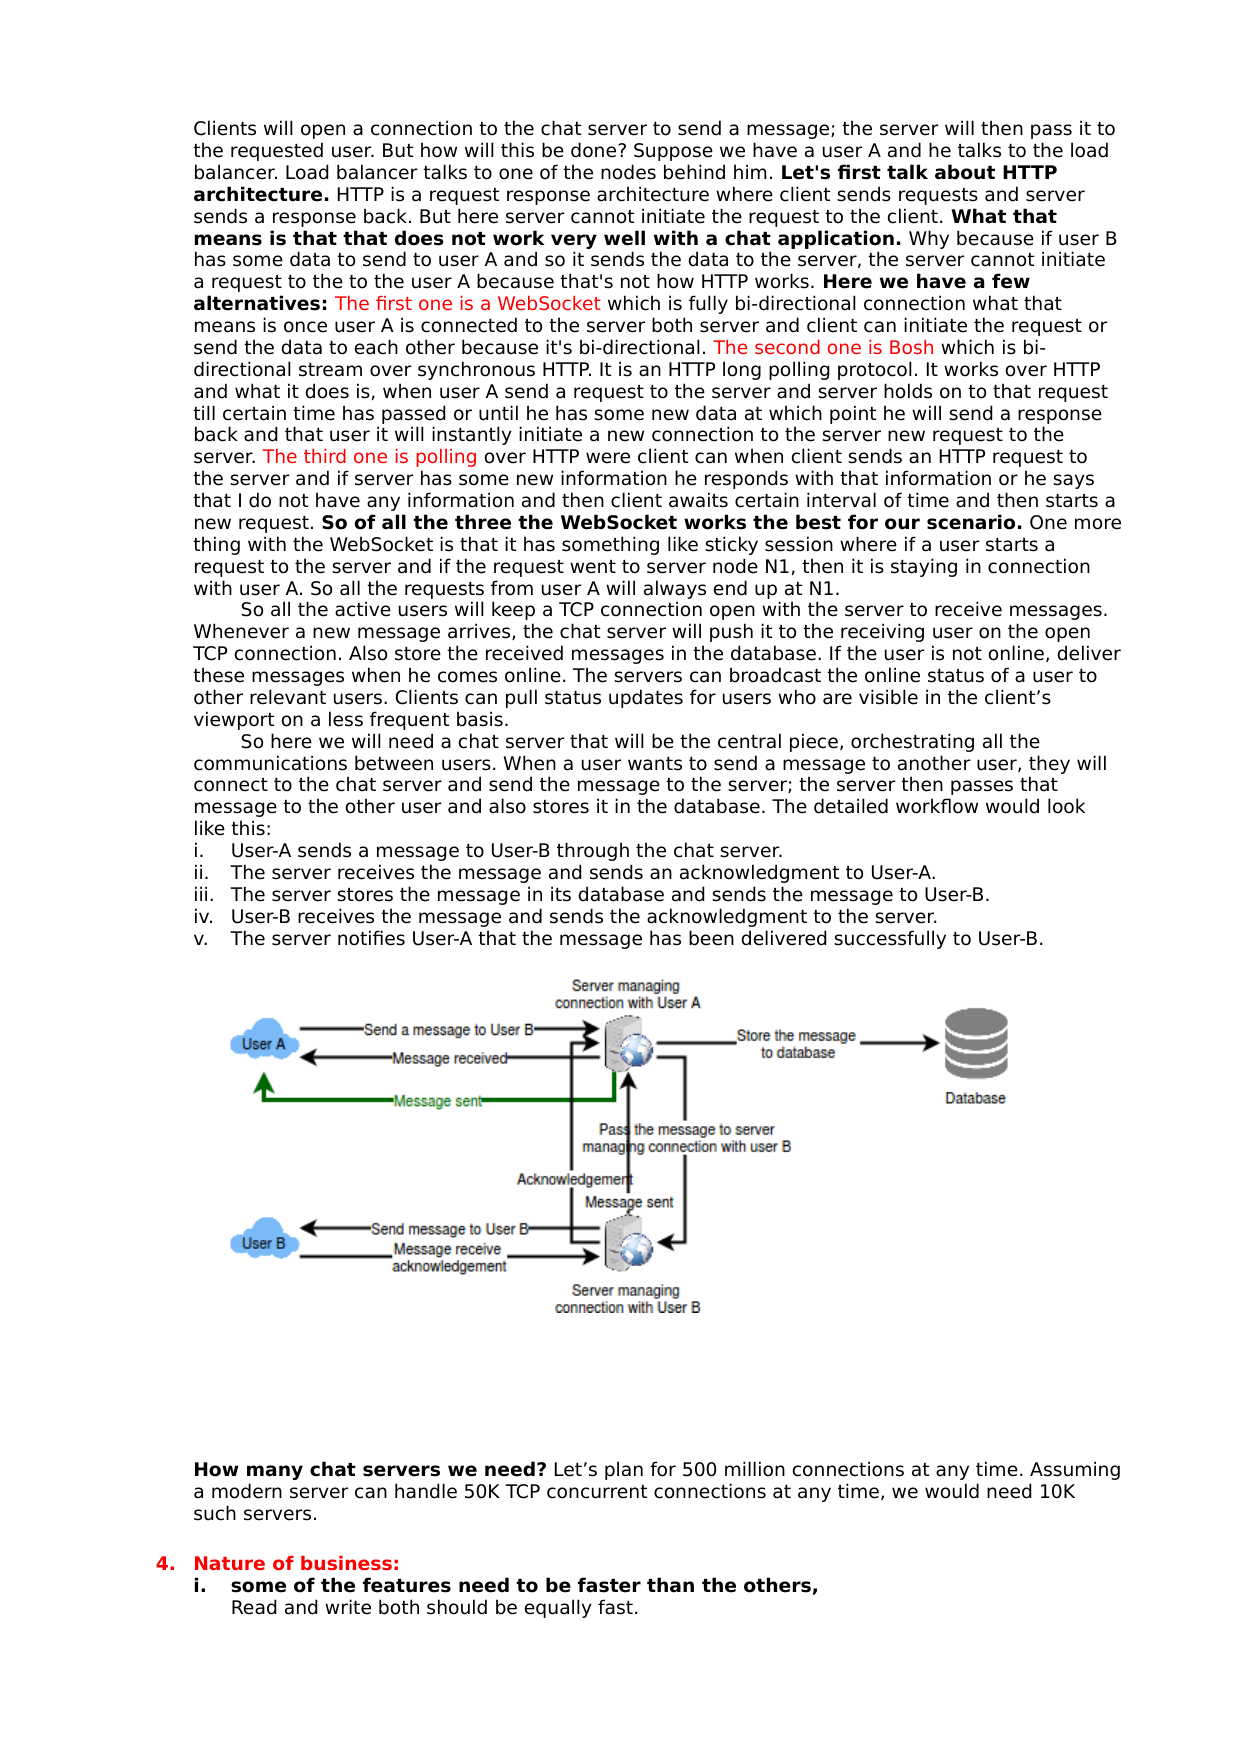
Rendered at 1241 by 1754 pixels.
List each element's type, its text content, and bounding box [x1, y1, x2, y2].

list some of the features need to be faster than the others, [193, 1575, 1122, 1597]
list So here we will need a chat server that will be the central piece, orchestrating all the communications between users. When a user wants to send a message to another user, they will connect to the chat server and send the message to the server; the server then passes that message to the other user and also stores it in the database. The detailed workflow would look like this: [156, 731, 1122, 840]
list Read and write both should be equally fast. [193, 1597, 1122, 1619]
list How many chat servers we need? Let’s plan for 500 million connections at any time. Assuming a modern server can handle 50K TCP concurrent connections at any time, we would need 10K such servers. [156, 1459, 1122, 1525]
list User-B receives the message and sends the acknowledgment to the server. [193, 906, 1122, 927]
list Clients will open a connection to the chat server to send a message; the server will then pass it to the requested user. But how will this be done? Suppose we have a user A and he talks to the load balancer. Load balancer talks to one of the nodes behind him. Let's first talk about HTTP architecture. HTTP is a request response architecture where client sends requests and server sends a response back. But here server cannot initiate the request to the client. What that means is that that does not work very well with a chat application. Why because if user B has some data to send to user A and so it sends the data to the server, the server cannot initiate a request to the to the user A because that's not how HTTP works. Here we have a few alternatives: The first one is a WebSocket which is fully bi-directional connection what that means is once user A is connected to the server both server and client can initiate the request or send the data to each other because it's bi-directional. The second one is Bosh which is bi-directional stream over synchronous HTTP. It is an HTTP long polling protocol. It works over HTTP and what it does is, when user A send a request to the server and server holds on to that request till certain time has passed or until he has some new data at which point he will send a response back and that user it will instantly initiate a new connection to the server new request to the server. The third one is polling over HTTP were client can when client sends an HTTP request to the server and if server has some new information he responds with that information or he says that I do not have any information and then client awaits certain interval of time and then starts a new request. So of all the three the WebSocket works the best for our scenario. One more thing with the WebSocket is that it has something like sticky session where if a user starts a request to the server and if the request went to server node N1, then it is staying in connection with user A. So all the requests from user A will always end up at N1. [156, 118, 1122, 599]
list Nature of business: [156, 1553, 1122, 1575]
list The server receives the message and sends an acknowledgment to User-A. [193, 862, 1122, 884]
list The server stores the message in its database and sends the message to User-B. [193, 884, 1122, 906]
list User-A sends a message to User-B through the chat server. [193, 840, 1122, 862]
list The server notifies User-A that the message has been delivered successfully to User-B. [193, 927, 1122, 949]
picture [228, 977, 1012, 1313]
list So all the active users will keep a TCP connection open with the server to receive messages. Whenever a new message arrives, the chat server will push it to the receiving user on the open TCP connection. Also store the received messages in the database. If the user is not online, deliver these messages when he comes online. The servers can broadcast the online status of a user to other relevant users. Clients can pull status updates for users who are visible in the client’s viewport on a less frequent basis. [156, 599, 1122, 731]
